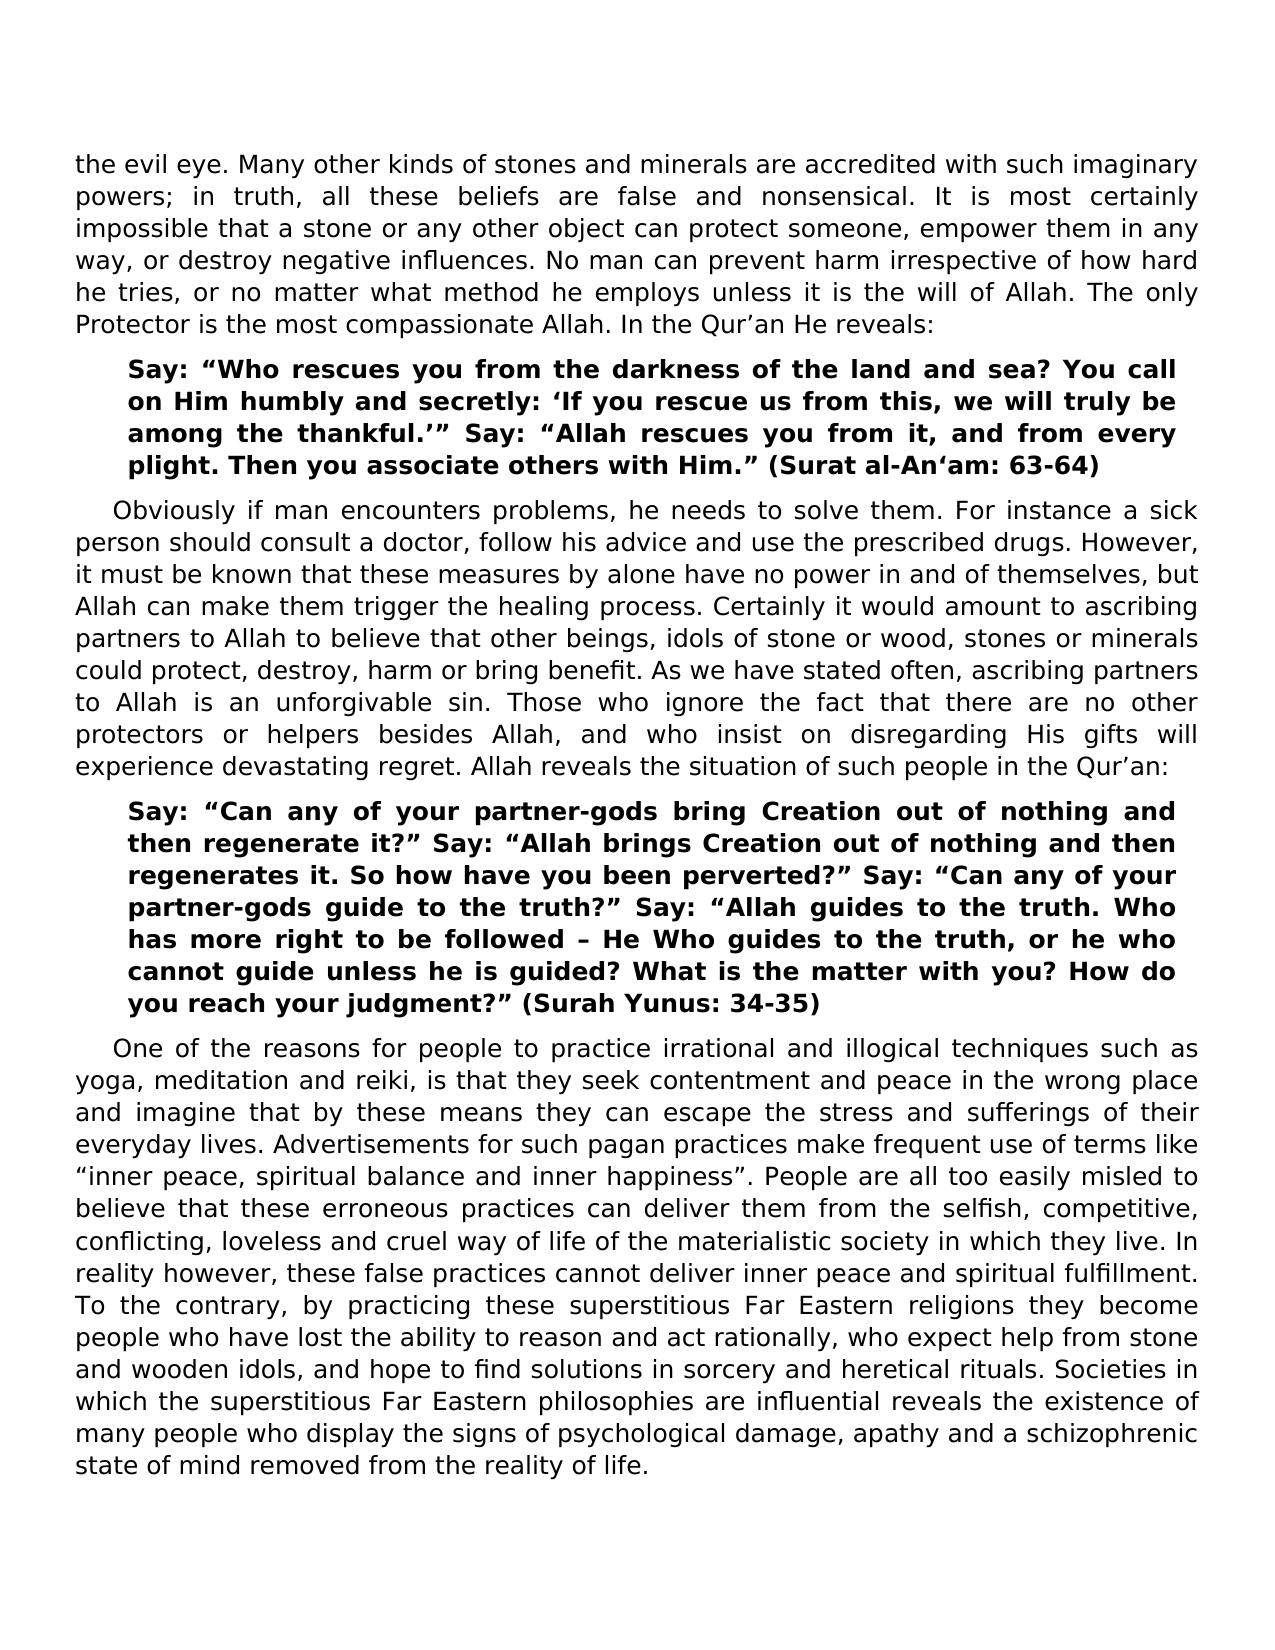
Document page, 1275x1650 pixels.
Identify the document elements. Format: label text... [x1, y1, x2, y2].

text the evil eye. Many other kinds of stones and minerals are accredited with such imaginary powers; in truth, all these beliefs are false and nonsensical. It is most certainly impossible that a stone or any other object can protect someone, empower them in any way, or destroy negative influences. No man can prevent harm irrespective of how hard he tries, or no matter what method he employs unless it is the will of Allah. The only Protector is the most compassionate Allah. In the Qur’an He reveals: [75, 150, 1200, 339]
text Say: “Who rescues you from the darkness of the land and sea? You call on Him humbly and secretly: ‘If you rescue us from this, we will truly be among the thankful.’” Say: “Allah rescues you from it, and from every plight. Then you associate others with Him.” (Surat al-An‘am: 63-64) [127, 355, 1177, 480]
text Obviously if man encounters problems, he needs to solve them. For instance a sick person should consult a doctor, follow his advice and use the prescribed drugs. However, it must be known that these measures by alone have no power in and of themselves, but Allah can make them trigger the healing process. Certainly it would amount to ascribing partners to Allah to believe that other beings, idols of stone or wood, stones or minerals could protect, destroy, harm or bring benefit. As we have stated often, ascribing partners to Allah is an unforgivable sin. Those who ignore the fact that there are no other protectors or helpers besides Allah, and who insist on disregarding His gifts will experience devastating regret. Allah reveals the situation of such people in the Qur’an: [75, 496, 1200, 782]
text Say: “Can any of your partner-gods bring Creation out of nothing and then regenerate it?” Say: “Allah brings Creation out of nothing and then regenerates it. So how have you been perverted?” Say: “Can any of your partner-gods guide to the truth?” Say: “Allah guides to the truth. Who has more right to be followed – He Who guides to the truth, or he who cannot guide unless he is guided? What is the matter with you? How do you reach your judgment?” (Surah Yunus: 34-35) [127, 797, 1177, 1019]
text One of the reasons for people to practice irrational and illogical techniques such as yoga, meditation and reiki, is that they seek contentment and peace in the wrong place and imagine that by these means they can escape the stress and sufferings of their everyday lives. Advertisements for such pagan practices make frequent use of terms like “inner peace, spiritual balance and inner happiness”. People are all too easily misled to believe that these erroneous practices can deliver them from the selfish, competitive, conflicting, loveless and cruel way of life of the materialistic society in which they live. In reality however, these false practices cannot deliver inner peace and spiritual fulfillment. To the contrary, by practicing these superstitious Far Eastern religions they become people who have lost the ability to reason and act rationally, who expect help from stone and wooden idols, and hope to find solutions in sorcery and heretical rituals. Societies in which the superstitious Far Eastern philosophies are influential reveals the existence of many people who display the signs of psychological damage, apathy and a schizophrenic state of mind removed from the reality of life. [75, 1034, 1200, 1480]
